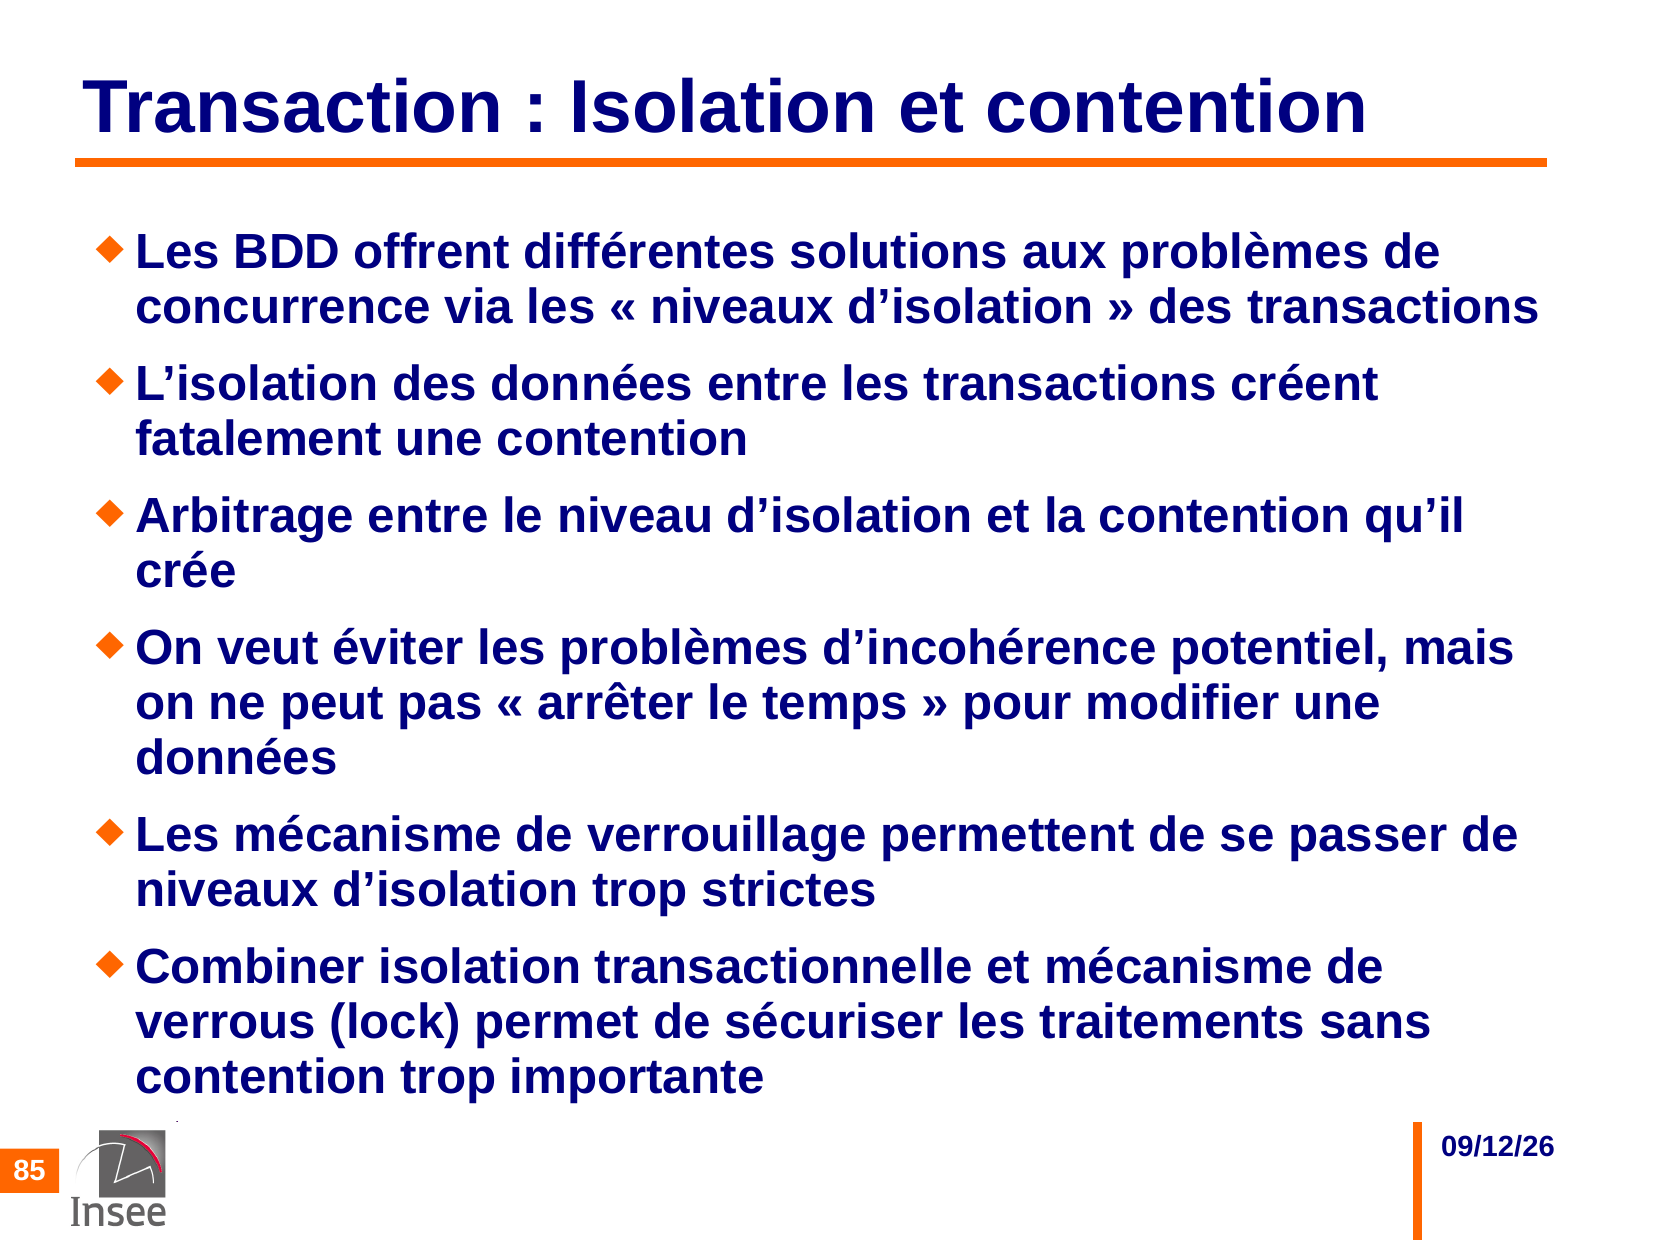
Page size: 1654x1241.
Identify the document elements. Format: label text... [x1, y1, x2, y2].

title Transaction : Isolation et contention [82, 49, 1619, 163]
list Les BDD offrent différentes solutions aux problèmes de concurrence via les « niveaux d’isolation » des transactions L’isolation des données entre les transactions créent fatalement une contention Arbitrage entre le niveau d’isolation et la contention qu’il crée On veut éviter les problèmes d’incohérence potentiel, mais on ne peut pas « arrêter le temps » pour modifier une données Les mécanisme de verrouillage permettent de se passer de niveaux d’isolation trop strictes Combiner isolation transactionnelle et mécanisme de verrous (lock) permet de sécuriser les traitements sans contention trop importante [82, 224, 1571, 1123]
picture [62, 1121, 178, 1241]
